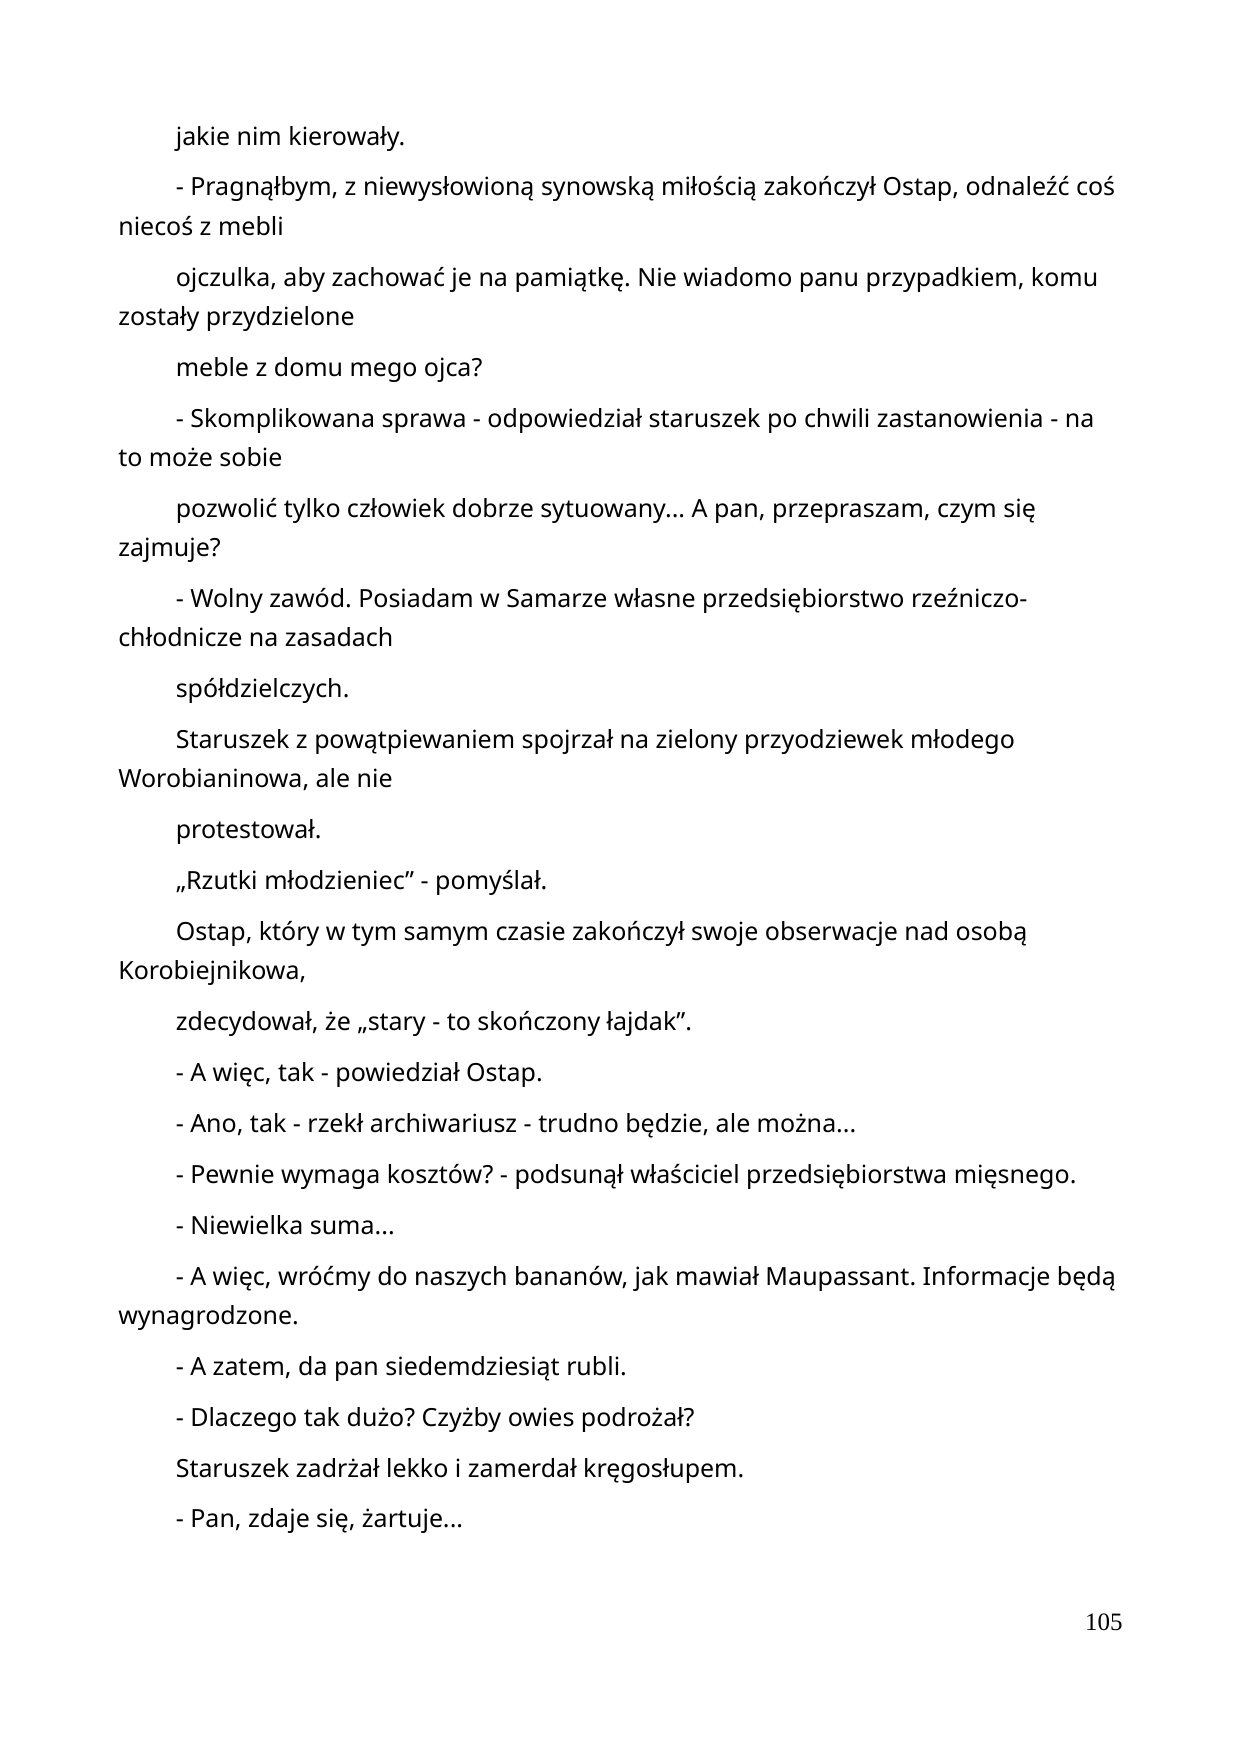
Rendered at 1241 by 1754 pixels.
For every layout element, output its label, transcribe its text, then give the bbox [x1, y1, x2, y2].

text - Dlaczego tak dużo? Czyżby owies podrożał? [118, 1399, 1122, 1433]
text ojczulka, aby zachować je na pamiątkę. Nie wiadomo panu przypadkiem, komu zostały przydzielone [118, 259, 1122, 332]
text pozwolić tylko człowiek dobrze sytuowany... A pan, przepraszam, czym się zajmuje? [118, 490, 1122, 563]
text Staruszek zadrżał lekko i zamerdał kręgosłupem. [118, 1450, 1122, 1484]
text - Skomplikowana sprawa - odpowiedział staruszek po chwili zastanowienia - na to może sobie [118, 400, 1122, 473]
text - A więc, tak - powiedział Ostap. [118, 1054, 1122, 1088]
text Ostap, który w tym samym czasie zakończył swoje obserwacje nad osobą Korobiejnikowa, [118, 913, 1122, 987]
text - Ano, tak - rzekł archiwariusz - trudno będzie, ale można... [118, 1105, 1122, 1139]
text Staruszek z powątpiewaniem spojrzał na zielony przyodziewek młodego Worobianinowa, ale nie [118, 721, 1122, 795]
text - Pragnąłbym, z niewysłowioną synowską miłością zakończył Ostap, odnaleźć coś niecoś z mebli [118, 169, 1122, 242]
text meble z domu mego ojca? [118, 349, 1122, 383]
text - Pan, zdaje się, żartuje... [118, 1501, 1122, 1535]
text - Pewnie wymaga kosztów? - podsunął właściciel przedsiębiorstwa mięsnego. [118, 1156, 1122, 1190]
text protestował. [118, 812, 1122, 846]
text spółdzielczych. [118, 671, 1122, 704]
text - Wolny zawód. Posiadam w Samarze własne przedsiębiorstwo rzeźniczo-chłodnicze na zasadach [118, 580, 1122, 654]
text - A więc, wróćmy do naszych bananów, jak mawiał Maupassant. Informacje będą wynagrodzone. [118, 1258, 1122, 1331]
text zdecydował, że „stary - to skończony łajdak”. [118, 1003, 1122, 1038]
text jakie nim kierowały. [118, 118, 1122, 152]
text „Rzutki młodzieniec” - pomyślał. [118, 862, 1122, 897]
text - Niewielka suma... [118, 1207, 1122, 1241]
text - A zatem, da pan siedemdziesiąt rubli. [118, 1348, 1122, 1382]
